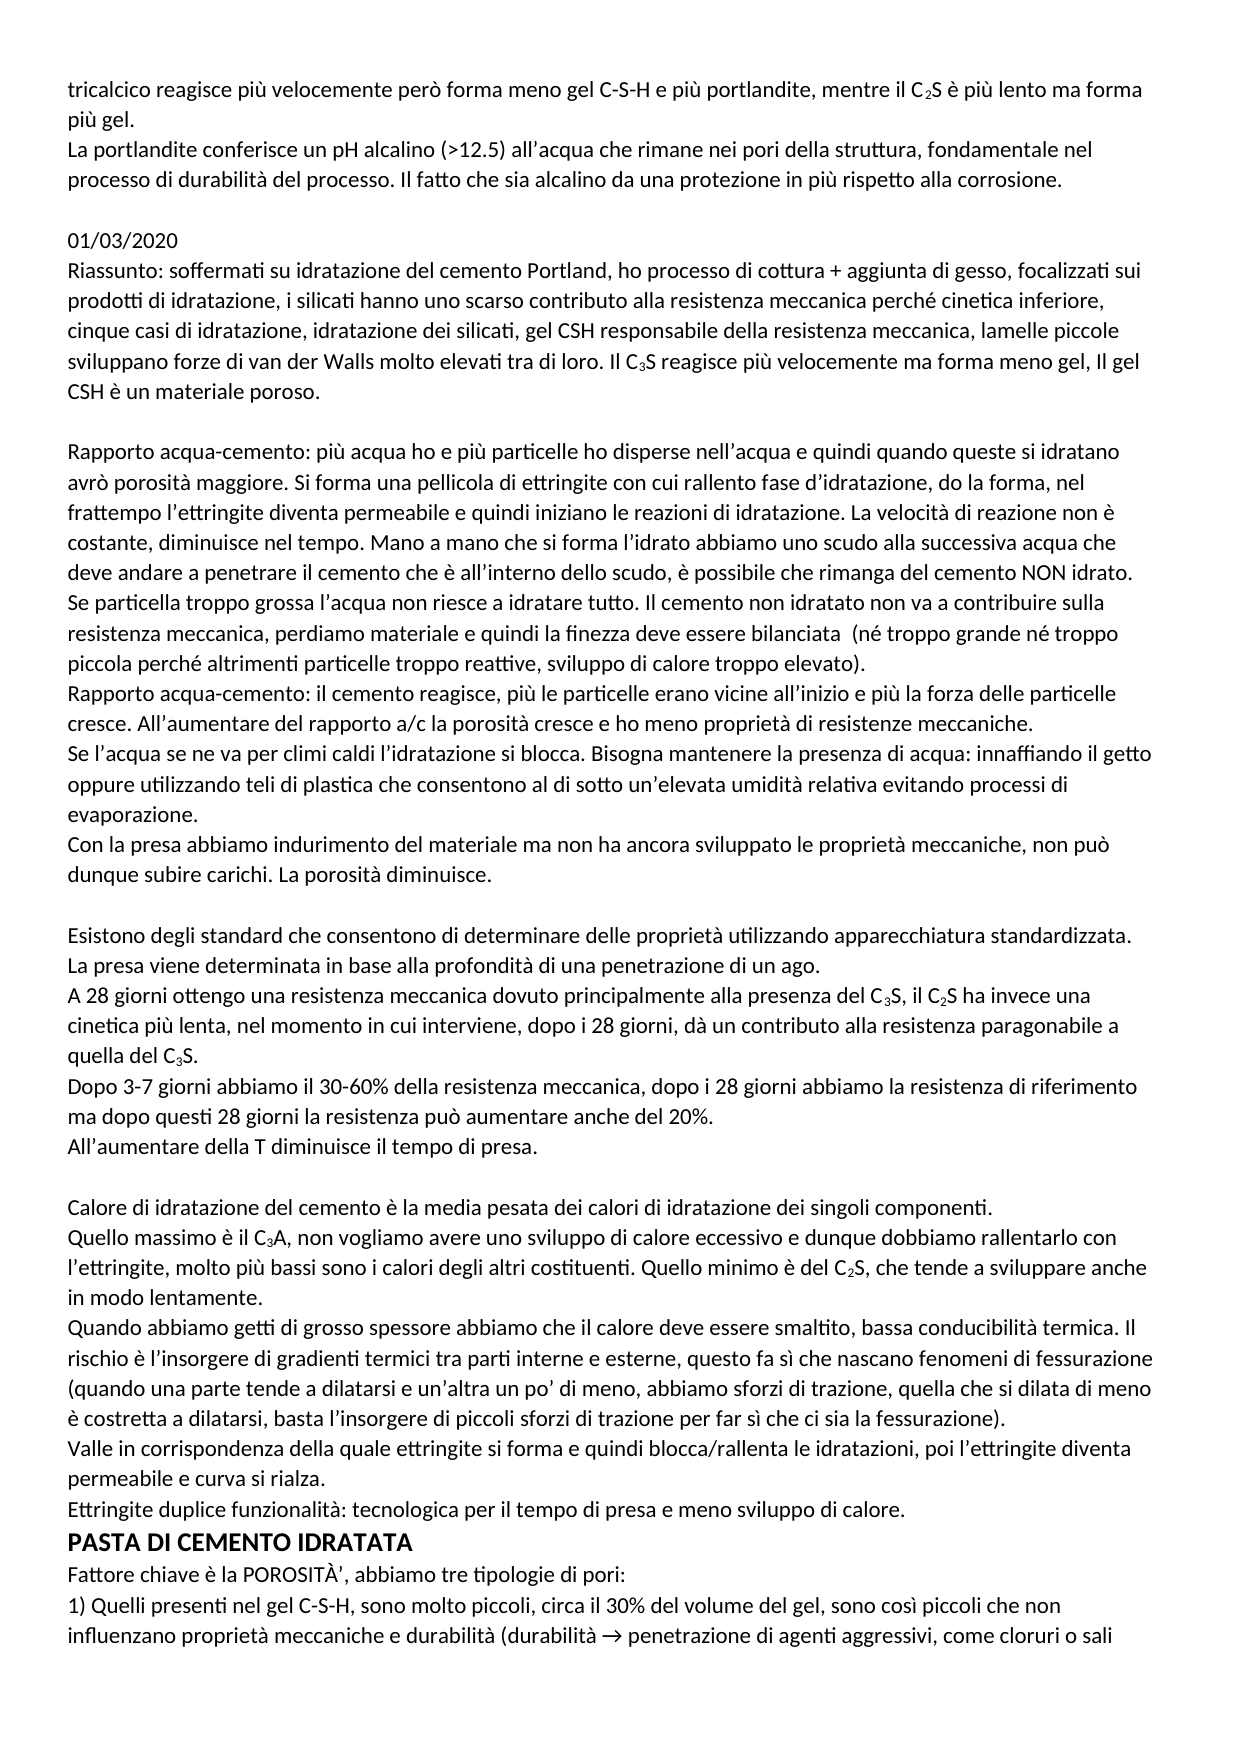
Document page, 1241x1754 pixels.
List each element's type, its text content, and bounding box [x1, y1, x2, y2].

text tricalcico reagisce più velocemente però forma meno gel C-S-H e più portlandite, mentre il C2S è più lento ma forma più gel. La portlandite conferisce un pH alcalino (>12.5) all’acqua che rimane nei pori della struttura, fondamentale nel processo di durabilità del processo. Il fatto che sia alcalino da una protezione in più rispetto alla corrosione. 01/03/2020 Riassunto: soffermati su idratazione del cemento Portland, ho processo di cottura + aggiunta di gesso, focalizzati sui prodotti di idratazione, i silicati hanno uno scarso contributo alla resistenza meccanica perché cinetica inferiore, cinque casi di idratazione, idratazione dei silicati, gel CSH responsabile della resistenza meccanica, lamelle piccole sviluppano forze di van der Walls molto elevati tra di loro. Il C3S reagisce più velocemente ma forma meno gel, Il gel CSH è un materiale poroso. Rapporto acqua-cemento: più acqua ho e più particelle ho disperse nell’acqua e quindi quando queste si idratano avrò porosità maggiore. Si forma una pellicola di ettringite con cui rallento fase d’idratazione, do la forma, nel frattempo l’ettringite diventa permeabile e quindi iniziano le reazioni di idratazione. La velocità di reazione non è costante, diminuisce nel tempo. Mano a mano che si forma l’idrato abbiamo uno scudo alla successiva acqua che deve andare a penetrare il cemento che è all’interno dello scudo, è possibile che rimanga del cemento NON idrato. Se particella troppo grossa l’acqua non riesce a idratare tutto. Il cemento non idratato non va a contribuire sulla resistenza meccanica, perdiamo materiale e quindi la finezza deve essere bilanciata (né troppo grande né troppo piccola perché altrimenti particelle troppo reattive, sviluppo di calore troppo elevato). Rapporto acqua-cemento: il cemento reagisce, più le particelle erano vicine all’inizio e più la forza delle particelle cresce. All’aumentare del rapporto a/c la porosità cresce e ho meno proprietà di resistenze meccaniche. Se l’acqua se ne va per climi caldi l’idratazione si blocca. Bisogna mantenere la presenza di acqua: innaffiando il getto oppure utilizzando teli di plastica che consentono al di sotto un’elevata umidità relativa evitando processi di evaporazione. Con la presa abbiamo indurimento del materiale ma non ha ancora sviluppato le proprietà meccaniche, non può dunque subire carichi. La porosità diminuisce. Esistono degli standard che consentono di determinare delle proprietà utilizzando apparecchiatura standardizzata. La presa viene determinata in base alla profondità di una penetrazione di un ago. A 28 giorni ottengo una resistenza meccanica dovuto principalmente alla presenza del C3S, il C2S ha invece una cinetica più lenta, nel momento in cui interviene, dopo i 28 giorni, dà un contributo alla resistenza paragonabile a quella del C3S. Dopo 3-7 giorni abbiamo il 30-60% della resistenza meccanica, dopo i 28 giorni abbiamo la resistenza di riferimento ma dopo questi 28 giorni la resistenza può aumentare anche del 20%. All’aumentare della T diminuisce il tempo di presa. Calore di idratazione del cemento è la media pesata dei calori di idratazione dei singoli componenti. Quello massimo è il C3A, non vogliamo avere uno sviluppo di calore eccessivo e dunque dobbiamo rallentarlo con l’ettringite, molto più bassi sono i calori degli altri costituenti. Quello minimo è del C2S, che tende a sviluppare anche in modo lentamente. Quando abbiamo getti di grosso spessore abbiamo che il calore deve essere smaltito, bassa conducibilità termica. Il rischio è l’insorgere di gradienti termici tra parti interne e esterne, questo fa sì che nascano fenomeni di fessurazione (quando una parte tende a dilatarsi e un’altra un po’ di meno, abbiamo sforzi di trazione, quella che si dilata di meno è costretta a dilatarsi, basta l’insorgere di piccoli sforzi di trazione per far sì che ci sia la fessurazione). Valle in corrispondenza della quale ettringite si forma e quindi blocca/rallenta le idratazioni, poi l’ettringite diventa permeabile e curva si rialza. Ettringite duplice funzionalità: tecnologica per il tempo di presa e meno sviluppo di calore. PASTA DI CEMENTO IDRATATA Fattore chiave è la POROSITÀ’, abbiamo tre tipologie di pori: 1) Quelli presenti nel gel C-S-H, sono molto piccoli, circa il 30% del volume del gel, sono così piccoli che non influenzano proprietà meccaniche e durabilità (durabilità → penetrazione di agenti aggressivi, come cloruri o sali [67, 75, 1165, 1649]
